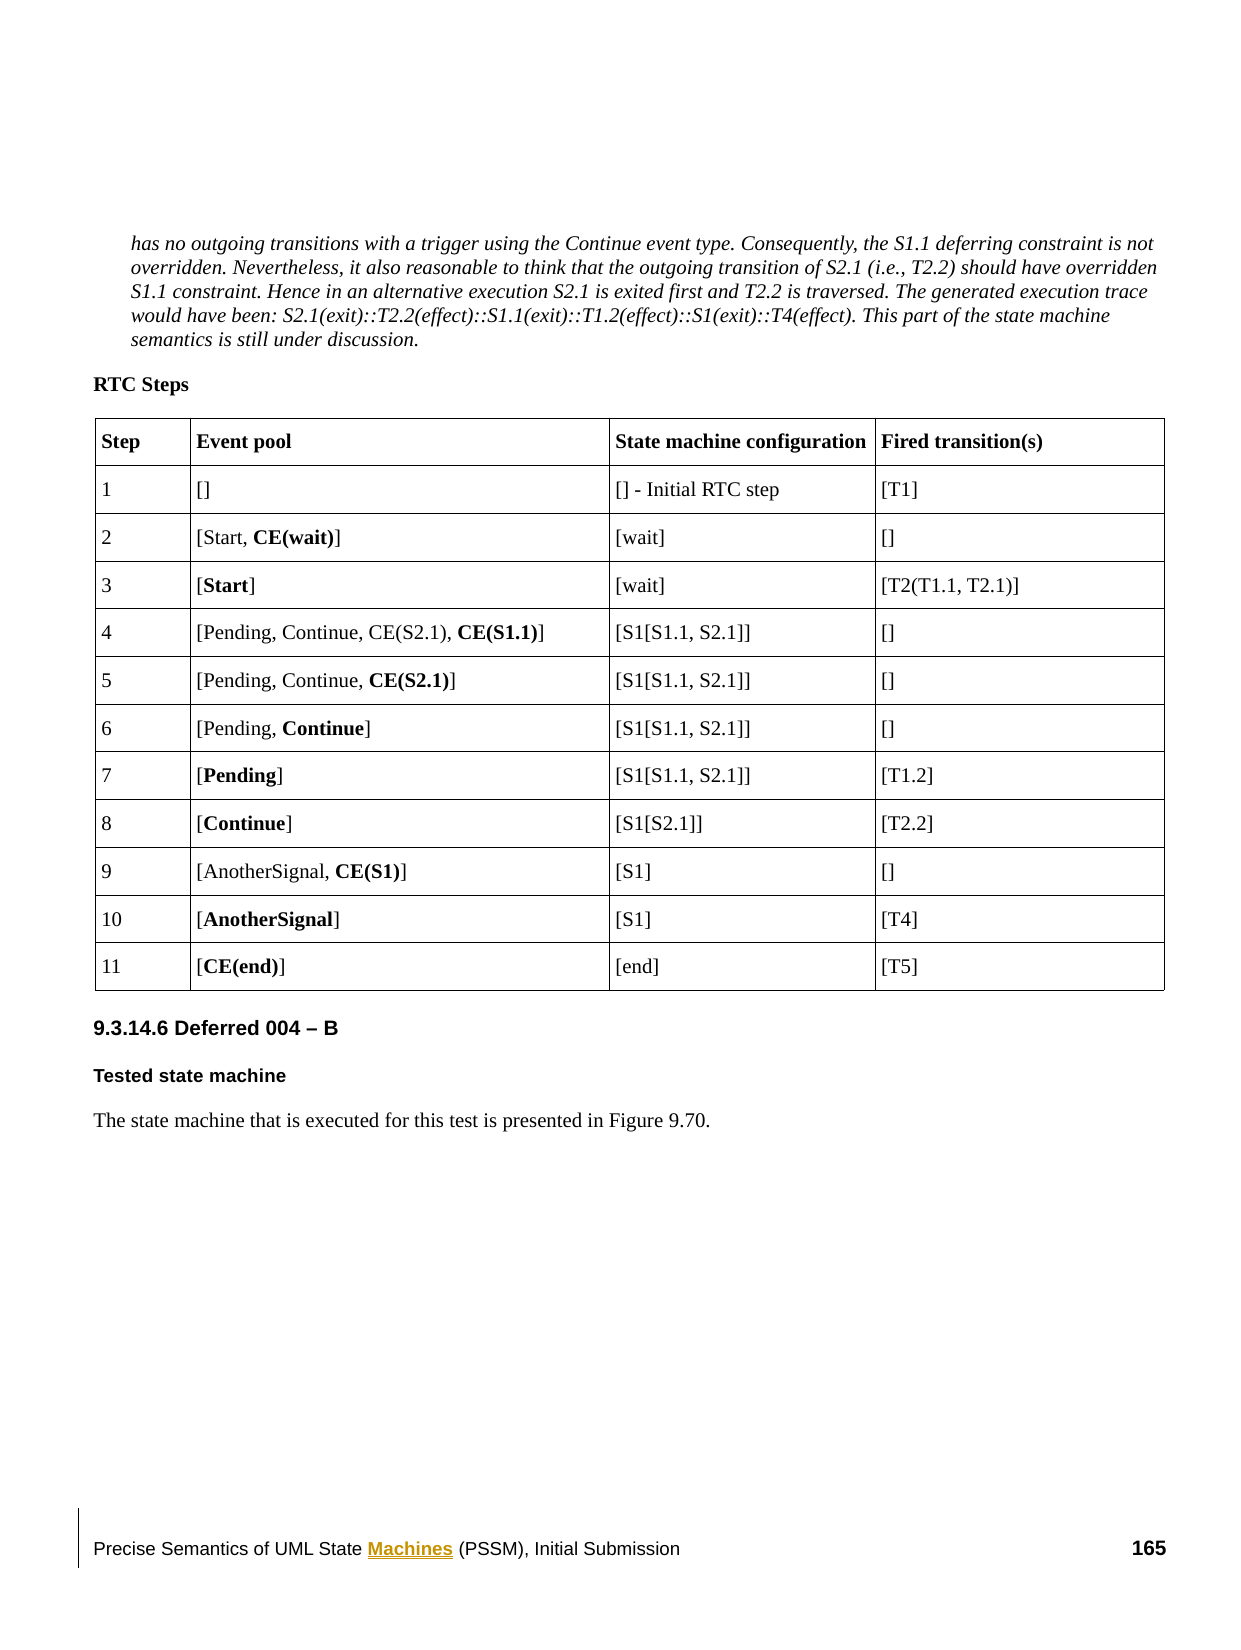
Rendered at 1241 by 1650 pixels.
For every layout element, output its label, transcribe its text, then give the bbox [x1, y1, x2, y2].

table_cell 4 [96, 609, 190, 656]
table_cell [S1[S1.1, S2.1]] [610, 657, 875, 704]
table_cell [S1] [610, 896, 875, 942]
table_cell [T4] [876, 896, 1164, 942]
table_cell 11 [96, 943, 190, 990]
table_cell [S1[S1.1, S2.1]] [610, 609, 875, 656]
table_cell [S1[S1.1, S2.1]] [610, 752, 875, 799]
table_cell [] [876, 657, 1164, 704]
table_cell [wait] [610, 562, 875, 608]
table_cell [T1] [876, 466, 1164, 513]
table_cell [end] [610, 943, 875, 990]
table_cell 2 [96, 514, 190, 561]
table_cell [Pending, Continue, CE(S2.1)] [191, 657, 609, 704]
table_cell [T5] [876, 943, 1164, 990]
table_cell [CE(end)] [191, 943, 609, 990]
text RTC Steps [93, 372, 1164, 396]
table_cell 9 [96, 848, 190, 894]
table_cell [Pending] [191, 752, 609, 799]
table_cell [S1[S1.1, S2.1]] [610, 705, 875, 751]
table_cell [T2.2] [876, 800, 1164, 847]
table_cell 1 [96, 466, 190, 513]
table_header State machine configuration [610, 419, 875, 465]
table_cell [] [876, 848, 1164, 894]
subtitle Tested state machine [93, 1065, 1164, 1087]
table_cell [AnotherSignal] [191, 896, 609, 942]
table_cell [wait] [610, 514, 875, 561]
table_cell [Pending, Continue, CE(S2.1), CE(S1.1)] [191, 609, 609, 656]
table_header Step [96, 419, 190, 465]
table_cell [] [876, 705, 1164, 751]
table_cell [AnotherSignal, CE(S1)] [191, 848, 609, 894]
table_cell [] [876, 609, 1164, 656]
table_cell [Start, CE(wait)] [191, 514, 609, 561]
table_cell [S1[S2.1]] [610, 800, 875, 847]
text has no outgoing transitions with a trigger using the Continue event type. Consequently, the S1.1 deferring constraint is not overridden. Nevertheless, it also reasonable to think that the outgoing transition of S2.1 (i.e., T2.2) should have overridden S1.1 constraint. Hence in an alternative execution S2.1 is exited first and T2.2 is traversed. The generated execution trace would have been: S2.1(exit)::T2.2(effect)::S1.1(exit)::T1.2(effect)::S1(exit)::T4(effect). This part of the state machine semantics is still under discussion. [131, 231, 1164, 351]
table_cell [S1] [610, 848, 875, 894]
table_cell 6 [96, 705, 190, 751]
table_cell 3 [96, 562, 190, 608]
table_header Event pool [191, 419, 609, 465]
table_cell [] - Initial RTC step [610, 466, 875, 513]
table_cell [Pending, Continue] [191, 705, 609, 751]
table_header Fired transition(s) [876, 419, 1164, 465]
table_cell [T1.2] [876, 752, 1164, 799]
table_cell [T2(T1.1, T2.1)] [876, 562, 1164, 608]
subtitle Deferred 004 – B [93, 1015, 1164, 1040]
table_cell 5 [96, 657, 190, 704]
table_cell 8 [96, 800, 190, 847]
table_cell [Continue] [191, 800, 609, 847]
table_cell [] [191, 466, 609, 513]
text The state machine that is executed for this test is presented in Figure 9.70. [93, 1108, 1164, 1132]
table_cell 7 [96, 752, 190, 799]
table_cell [Start] [191, 562, 609, 608]
table_cell 10 [96, 896, 190, 942]
table_cell [] [876, 514, 1164, 561]
